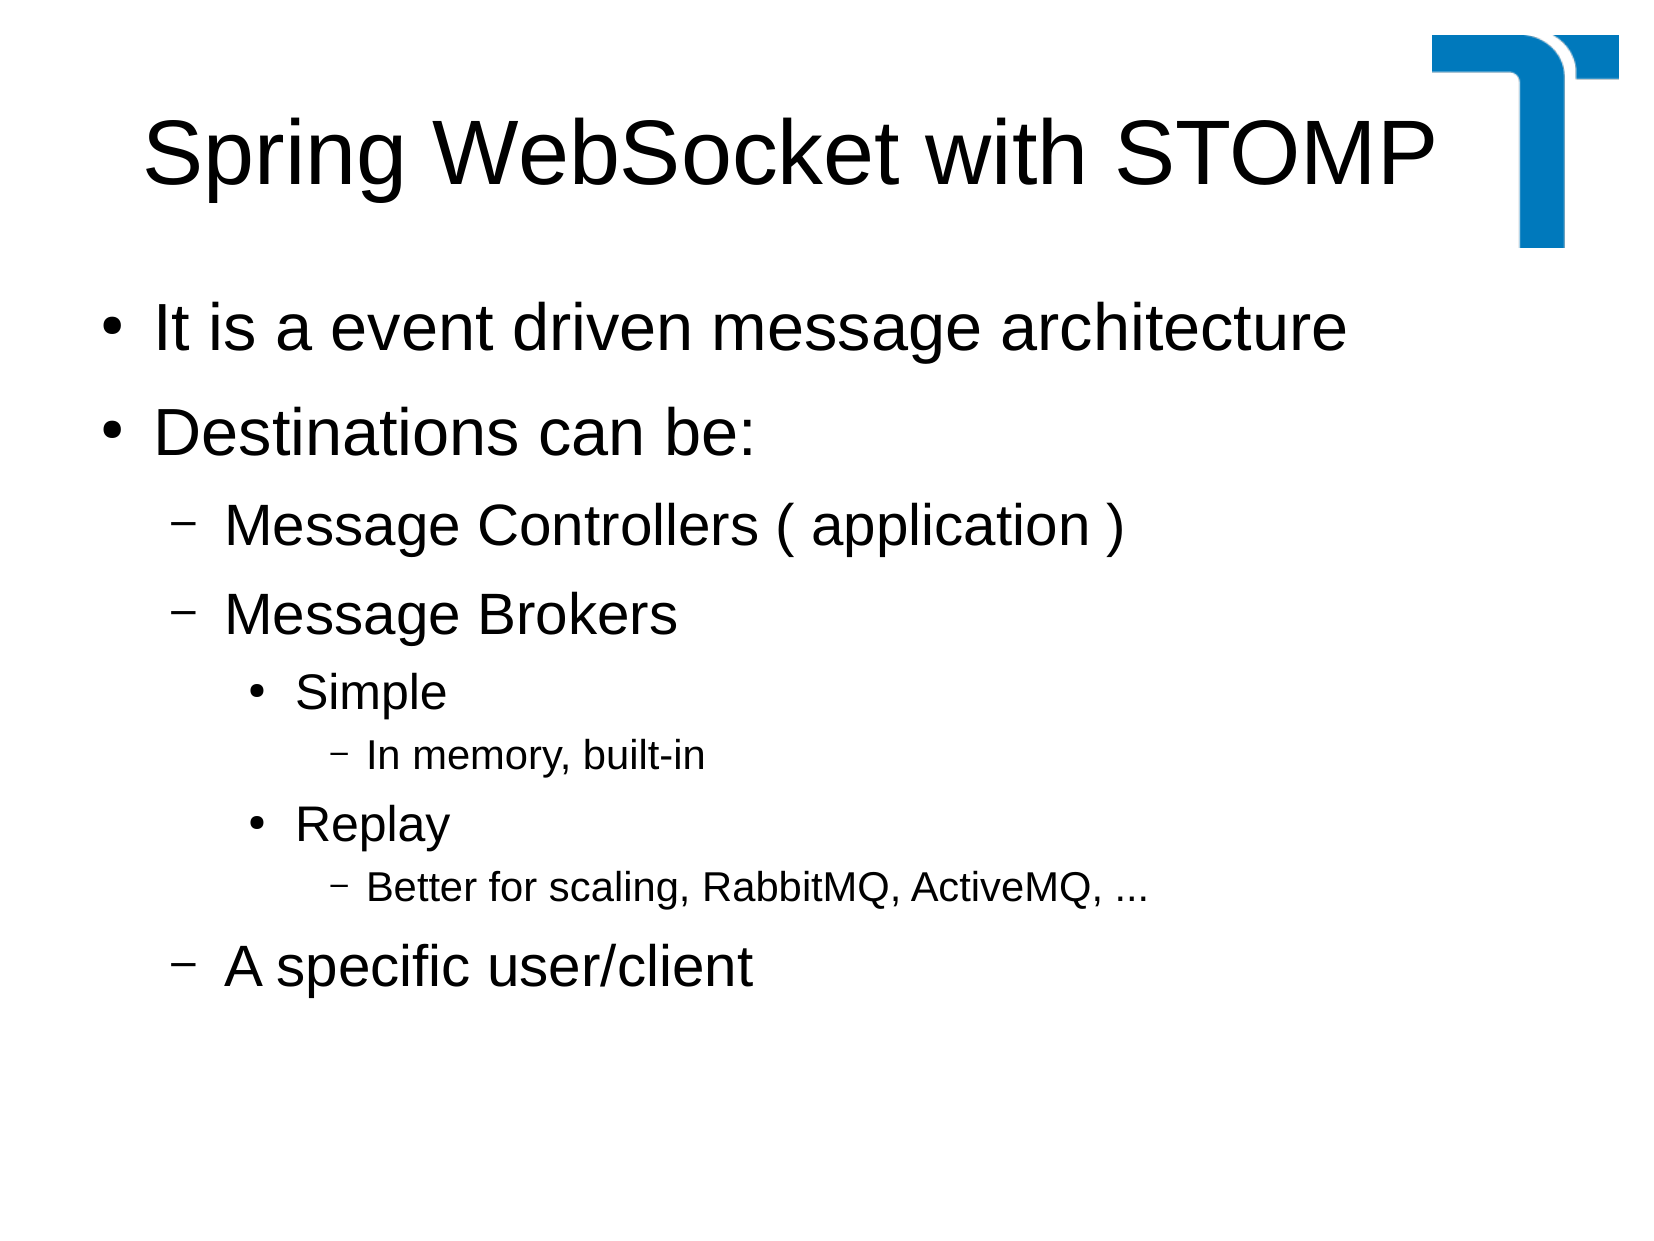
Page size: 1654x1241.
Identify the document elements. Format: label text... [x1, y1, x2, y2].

title Spring WebSocket with STOMP [82, 49, 1501, 257]
list It is a event driven message architecture Destinations can be: Message Controllers ( application ) Message Brokers Simple In memory, built-in Replay Better for scaling, RabbitMQ, ActiveMQ, ... A specific user/client [82, 290, 1571, 1010]
picture [1432, 35, 1619, 248]
